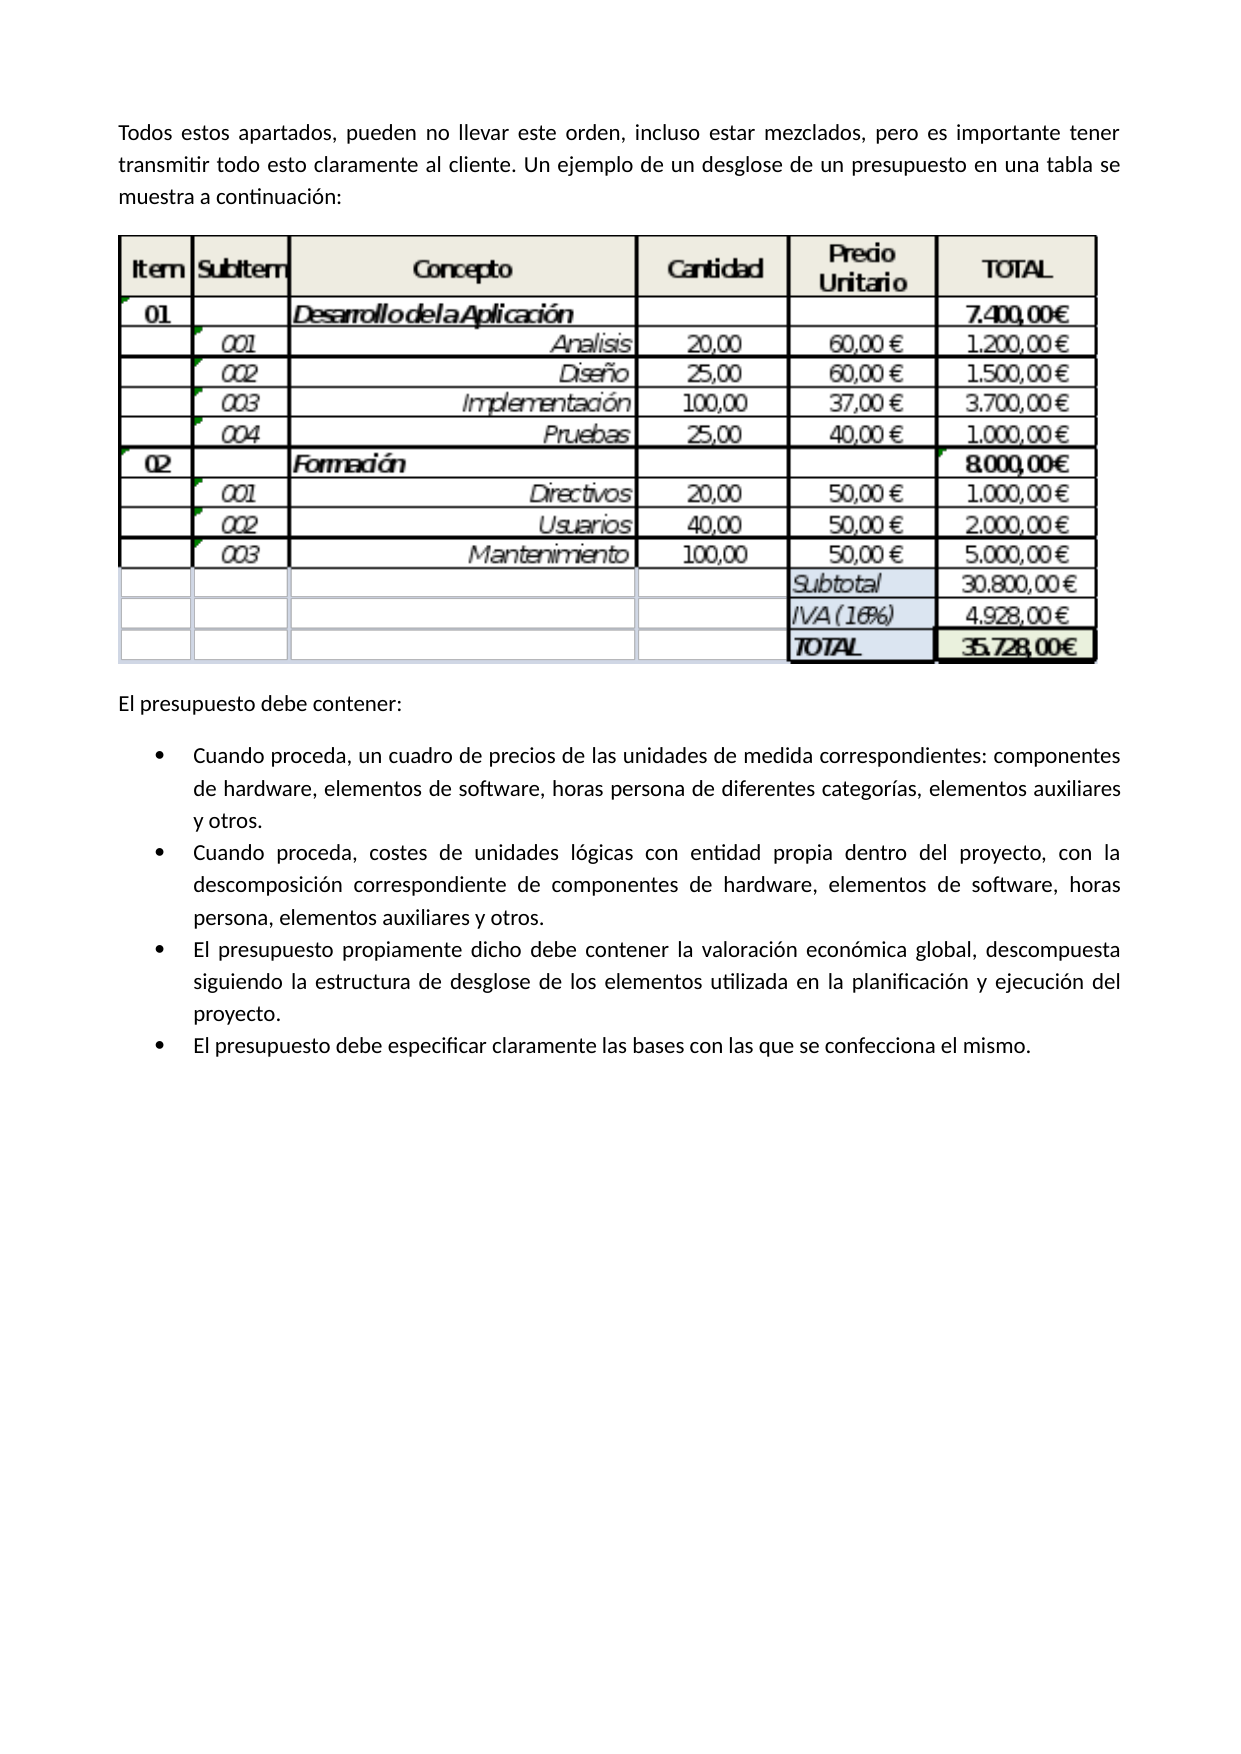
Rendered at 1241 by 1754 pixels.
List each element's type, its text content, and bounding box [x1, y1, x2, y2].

list El presupuesto propiamente dicho debe contener la valoración económica global, descompuesta siguiendo la estructura de desglose de los elementos utilizada en la planificación y ejecución del proyecto. [156, 935, 1122, 1027]
list El presupuesto debe especificar claramente las bases con las que se confecciona el mismo. [156, 1031, 1122, 1059]
text Todos estos apartados, pueden no llevar este orden, incluso estar mezclados, pero es importante tener transmitir todo esto claramente al cliente. Un ejemplo de un desglose de un presupuesto en una tabla se muestra a continuación: [118, 118, 1122, 211]
list Cuando proceda, un cuadro de precios de las unidades de medida correspondientes: componentes de hardware, elementos de software, horas persona de diferentes categorías, elementos auxiliares y otros. [156, 742, 1122, 834]
text El presupuesto debe contener: [118, 689, 1122, 717]
list Cuando proceda, costes de unidades lógicas con entidad propia dentro del proyecto, con la descomposición correspondiente de componentes de hardware, elementos de software, horas persona, elementos auxiliares y otros. [156, 838, 1122, 931]
